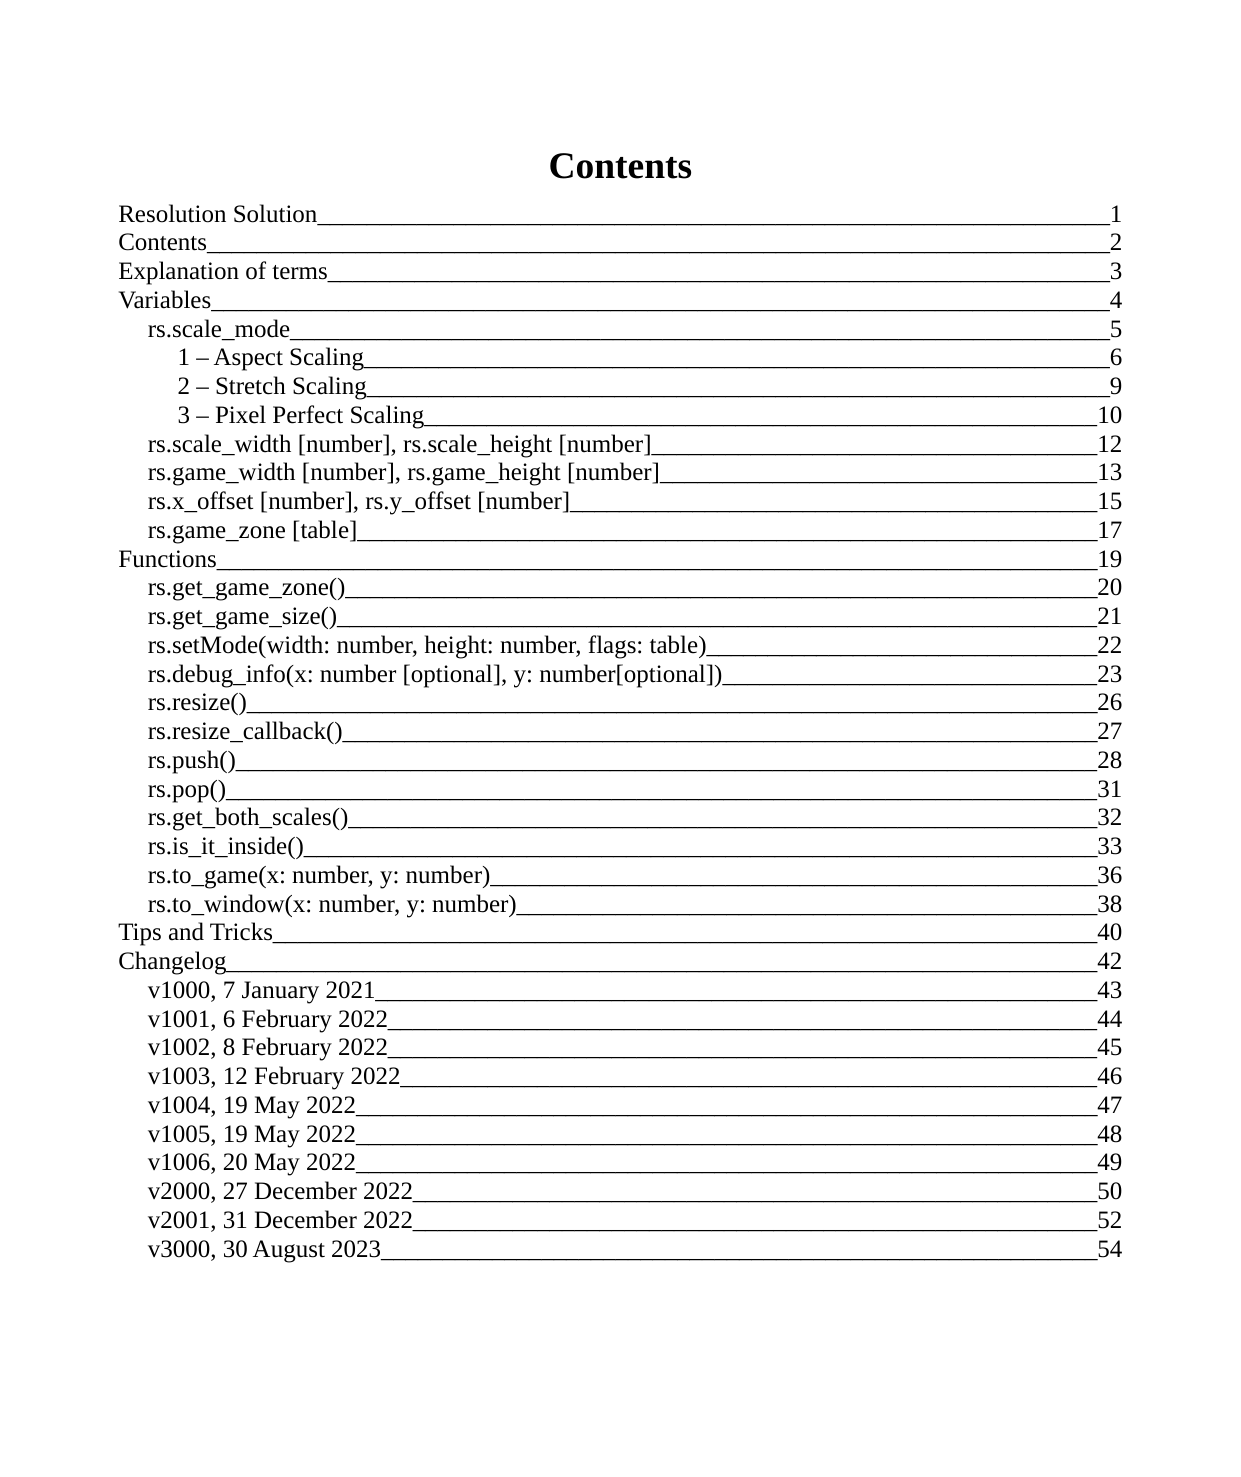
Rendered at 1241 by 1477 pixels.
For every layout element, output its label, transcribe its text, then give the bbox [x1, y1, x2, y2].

text v1003, 12 February 2022 46 [148, 1061, 1122, 1090]
text rs.resize_callback() 27 [148, 716, 1122, 745]
text v1000, 7 January 2021 43 [148, 975, 1122, 1004]
text rs.get_game_size() 21 [148, 601, 1122, 630]
text rs.to_game(x: number, y: number) 36 [148, 860, 1122, 889]
text v1005, 19 May 2022 48 [148, 1119, 1122, 1147]
text rs.get_game_zone() 20 [148, 572, 1122, 601]
text Contents 2 [118, 227, 1122, 256]
text rs.push() 28 [148, 745, 1122, 774]
text v3000, 30 August 2023 54 [148, 1234, 1122, 1262]
text rs.scale_mode 5 [148, 314, 1122, 342]
text 2 – Stretch Scaling 9 [177, 371, 1122, 400]
text 3 – Pixel Perfect Scaling 10 [177, 400, 1122, 429]
text rs.debug_info(x: number [optional], y: number[optional]) 23 [148, 659, 1122, 687]
text 1 – Aspect Scaling 6 [177, 342, 1122, 371]
text rs.game_width [number], rs.game_height [number] 13 [148, 457, 1122, 486]
text Functions 19 [118, 544, 1122, 572]
text rs.is_it_inside() 33 [148, 831, 1122, 860]
text rs.x_offset [number], rs.y_offset [number] 15 [148, 486, 1122, 515]
text v1001, 6 February 2022 44 [148, 1004, 1122, 1032]
text rs.pop() 31 [148, 774, 1122, 802]
text rs.resize() 26 [148, 687, 1122, 716]
text rs.get_both_scales() 32 [148, 802, 1122, 831]
text rs.setMode(width: number, height: number, flags: table) 22 [148, 630, 1122, 659]
text rs.game_zone [table] 17 [148, 515, 1122, 544]
text Explanation of terms 3 [118, 256, 1122, 285]
text Resolution Solution 1 [118, 199, 1122, 227]
text v1006, 20 May 2022 49 [148, 1147, 1122, 1176]
text rs.scale_width [number], rs.scale_height [number] 12 [148, 429, 1122, 457]
text Variables 4 [118, 285, 1122, 314]
text rs.to_window(x: number, y: number) 38 [148, 889, 1122, 917]
text Changelog 42 [118, 946, 1122, 975]
text v1004, 19 May 2022 47 [148, 1090, 1122, 1119]
text v2001, 31 December 2022 52 [148, 1205, 1122, 1234]
subtitle Contents [118, 143, 1122, 186]
text v1002, 8 February 2022 45 [148, 1032, 1122, 1061]
text v2000, 27 December 2022 50 [148, 1176, 1122, 1205]
text Tips and Tricks 40 [118, 917, 1122, 946]
